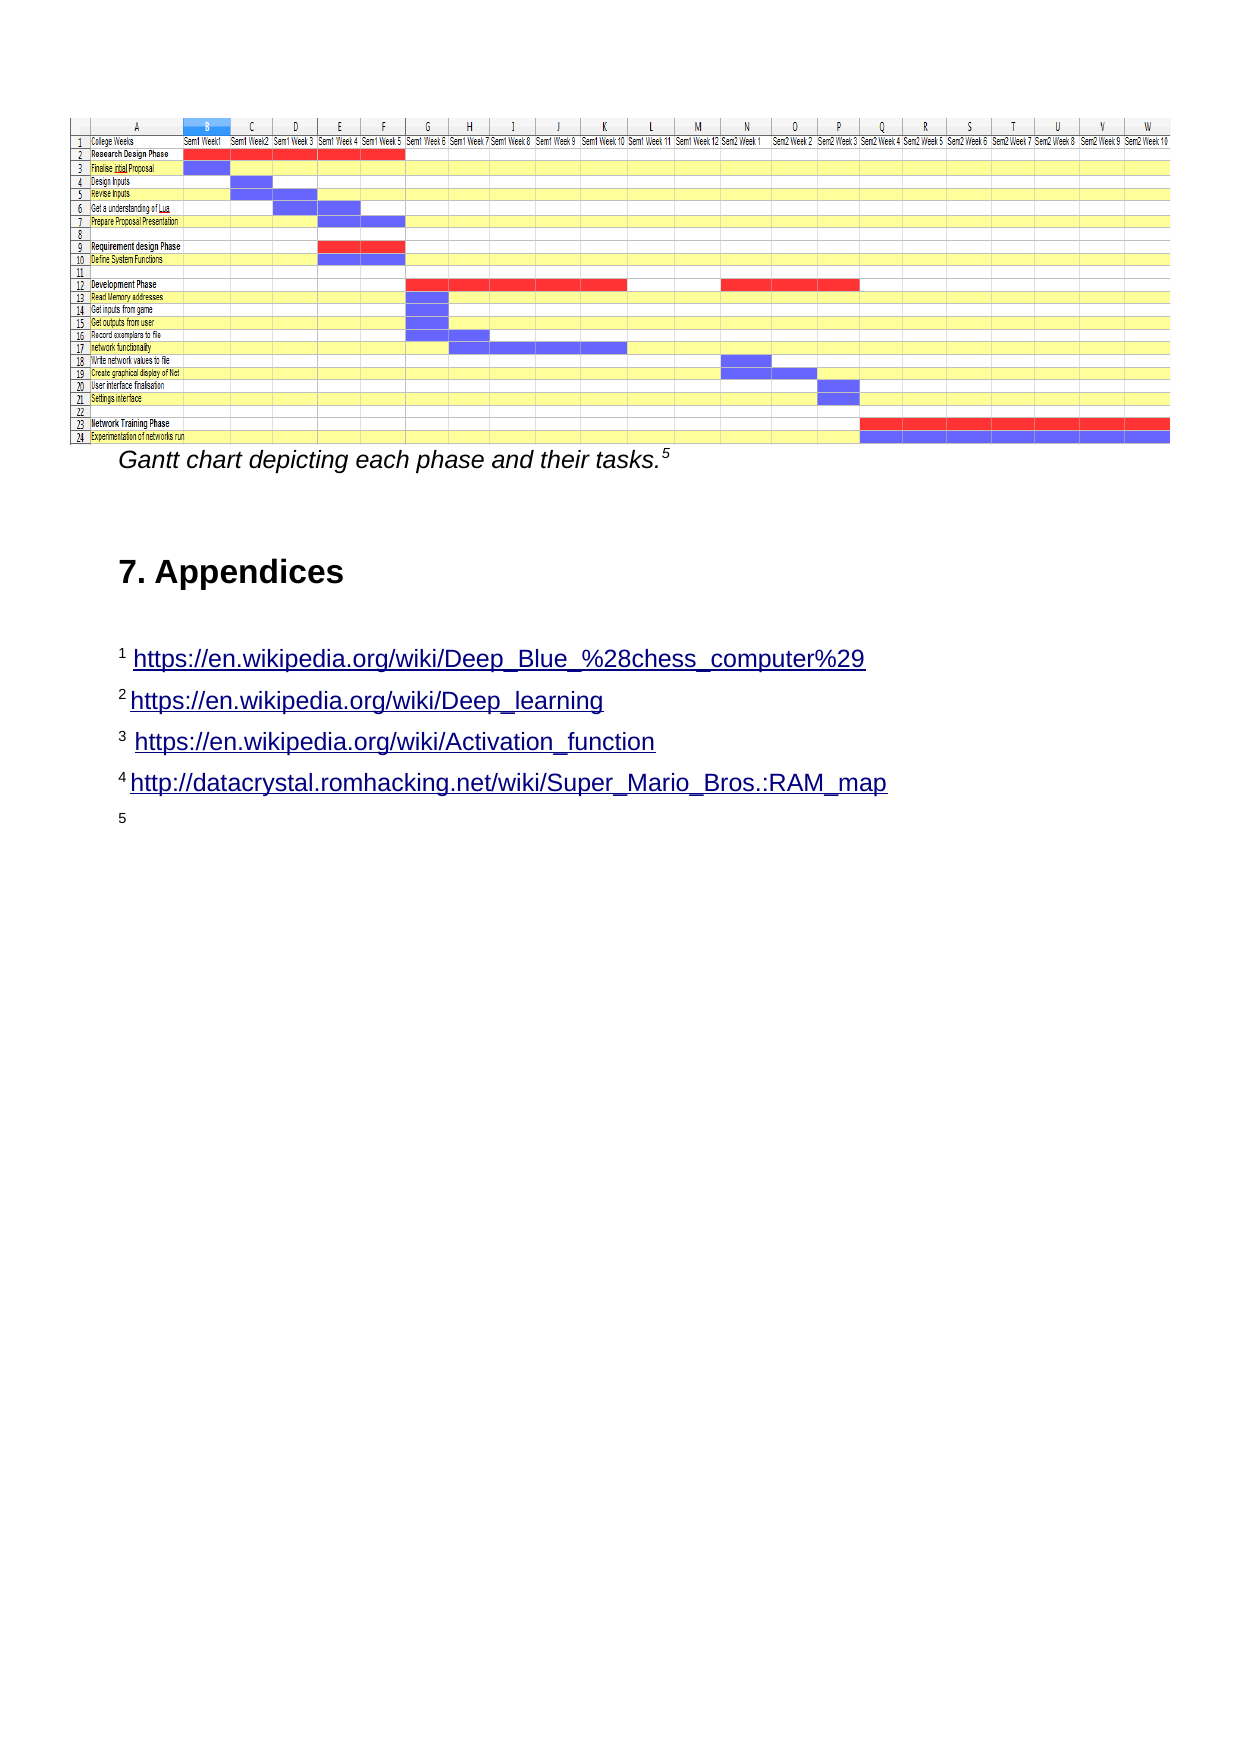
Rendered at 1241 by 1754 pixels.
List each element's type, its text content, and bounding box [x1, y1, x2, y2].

text 5 [118, 809, 1122, 838]
text 2 https://en.wikipedia.org/wiki/Deep_learning [118, 686, 1122, 714]
text 3 https://en.wikipedia.org/wiki/Activation_function [118, 727, 1122, 756]
text 4 http://datacrystal.romhacking.net/wiki/Super_Mario_Bros.:RAM_map [118, 768, 1122, 797]
text 1 https://en.wikipedia.org/wiki/Deep_Blue_%28chess_computer%29 [118, 644, 1122, 673]
subtitle 7. Appendices [118, 552, 1122, 591]
picture [70, 118, 1171, 445]
text Gantt chart depicting each phase and their tasks.5 [118, 445, 1122, 473]
